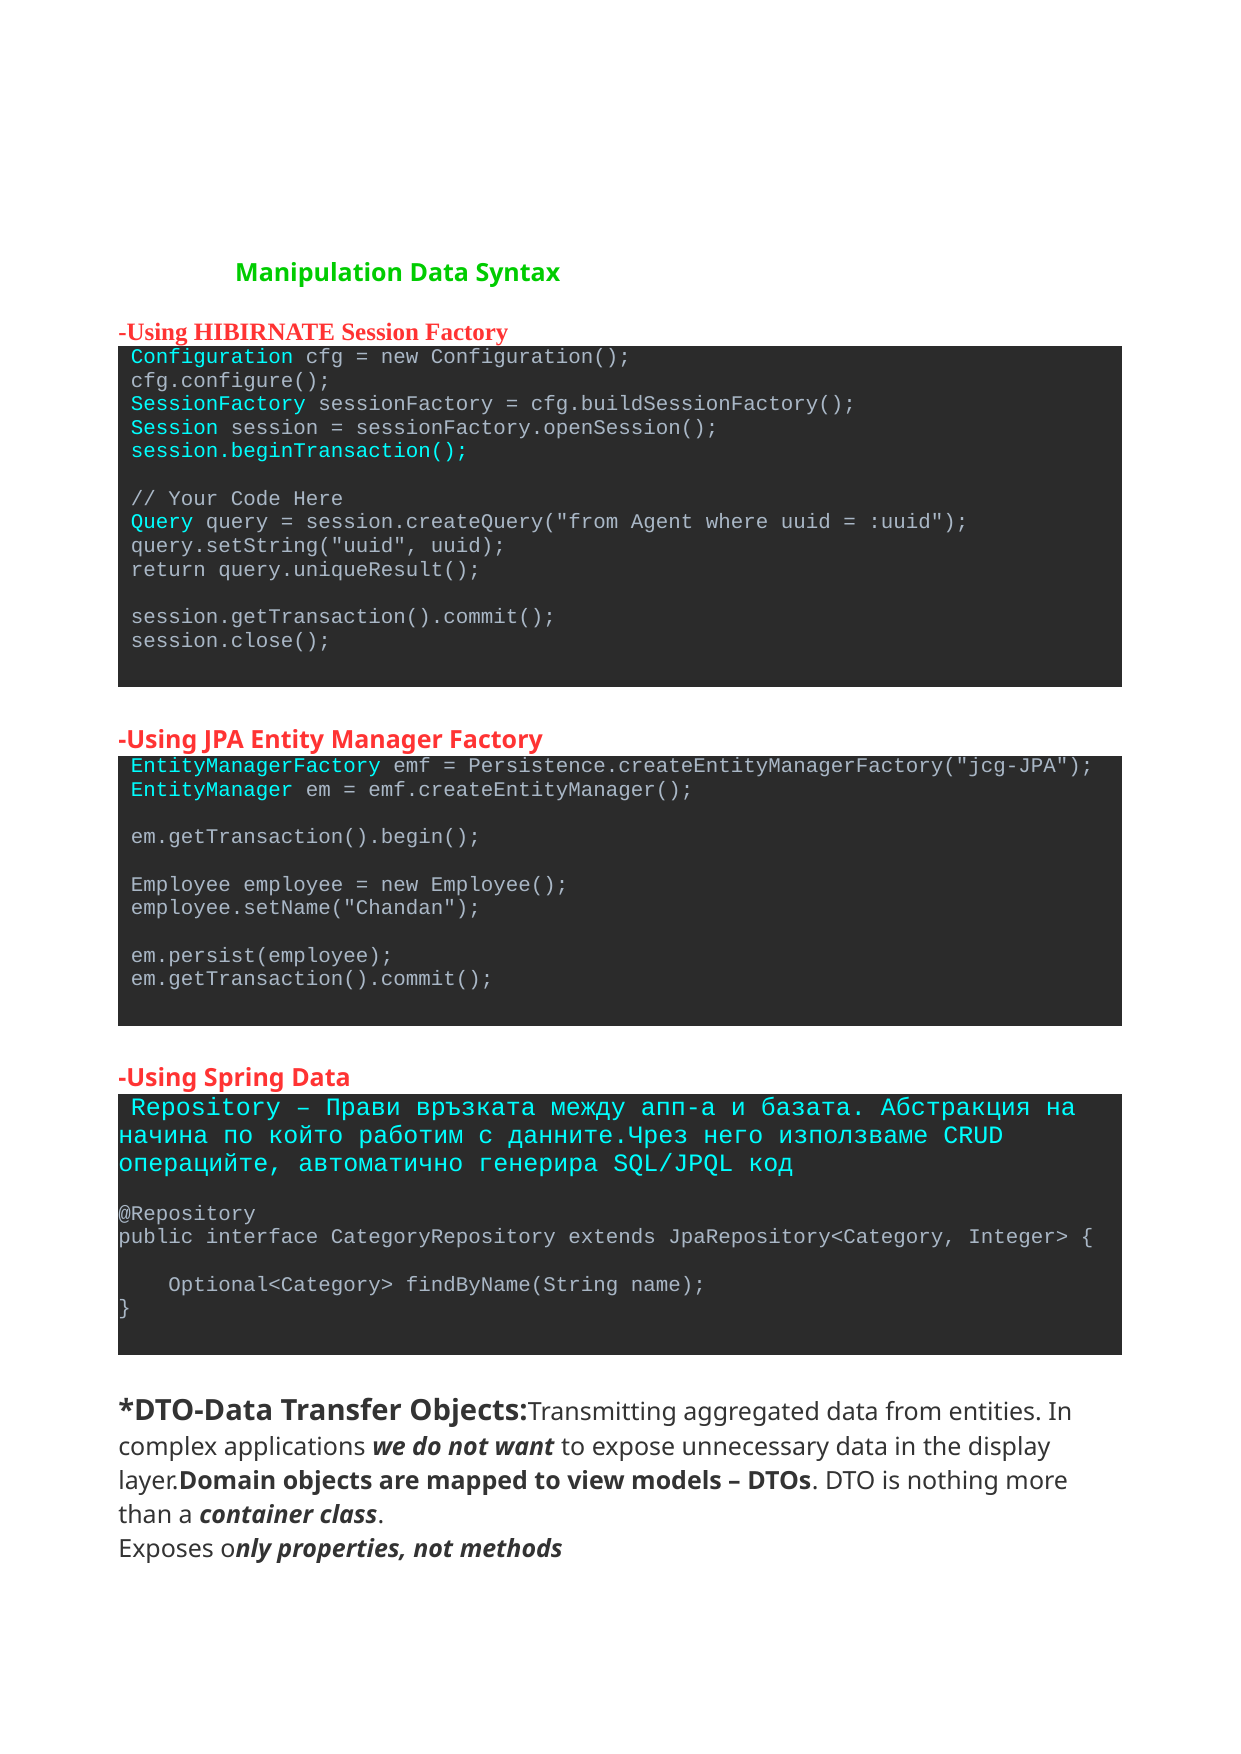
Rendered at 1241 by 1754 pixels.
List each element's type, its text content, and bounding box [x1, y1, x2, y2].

text em.persist(employee); [118, 945, 1122, 968]
text public interface CategoryRepository extends JpaRepository<Category, Integer> { [118, 1226, 1122, 1250]
text } [118, 1297, 1122, 1321]
text session.close(); [118, 630, 1122, 653]
text Configuration cfg = new Configuration(); [118, 346, 1122, 369]
text -Using Spring Data [118, 1060, 1122, 1094]
text return query.uniqueResult(); [118, 559, 1122, 582]
text @Repository [118, 1203, 1122, 1226]
text Exposes only properties, not methods [118, 1531, 1122, 1565]
text cfg.configure(); [118, 369, 1122, 393]
text -Using HIBIRNATE Session Factory [118, 317, 1122, 346]
text EntityManagerFactory emf = Persistence.createEntityManagerFactory("jcg-JPA"); [118, 756, 1122, 779]
text Employee employee = new Employee(); [118, 874, 1122, 897]
text em.getTransaction().commit(); [118, 968, 1122, 992]
text Manipulation Data Syntax [118, 254, 1122, 288]
text session.beginTransaction(); [118, 441, 1122, 464]
text Query query = session.createQuery("from Agent where uuid = :uuid"); [118, 511, 1122, 535]
text query.setString("uuid", uuid); [118, 535, 1122, 559]
text // Your Code Here [118, 488, 1122, 511]
text session.getTransaction().commit(); [118, 606, 1122, 630]
text Optional<Category> findByName(String name); [118, 1274, 1122, 1297]
text -Using JPA Entity Manager Factory [118, 721, 1122, 756]
text Session session = sessionFactory.openSession(); [118, 417, 1122, 441]
text EntityManager em = emf.createEntityManager(); [118, 779, 1122, 803]
text *DTO-Data Transfer Objects:Transmitting aggregated data from entities. In complex applications we do not want to expose unnecessary data in the display layer.Domain objects are mapped to view models – DTOs. DTO is nothing more than a container class. [118, 1389, 1122, 1531]
text employee.setName("Chandan"); [118, 897, 1122, 921]
text SessionFactory sessionFactory = cfg.buildSessionFactory(); [118, 393, 1122, 417]
text Repository – Прави връзката между апп-а и базата. Абстракция на начина по който работим с данните.Чрез него използваме CRUD операцийте, автоматично генерира SQL/JPQL код [118, 1094, 1122, 1179]
text em.getTransaction().begin(); [118, 826, 1122, 850]
